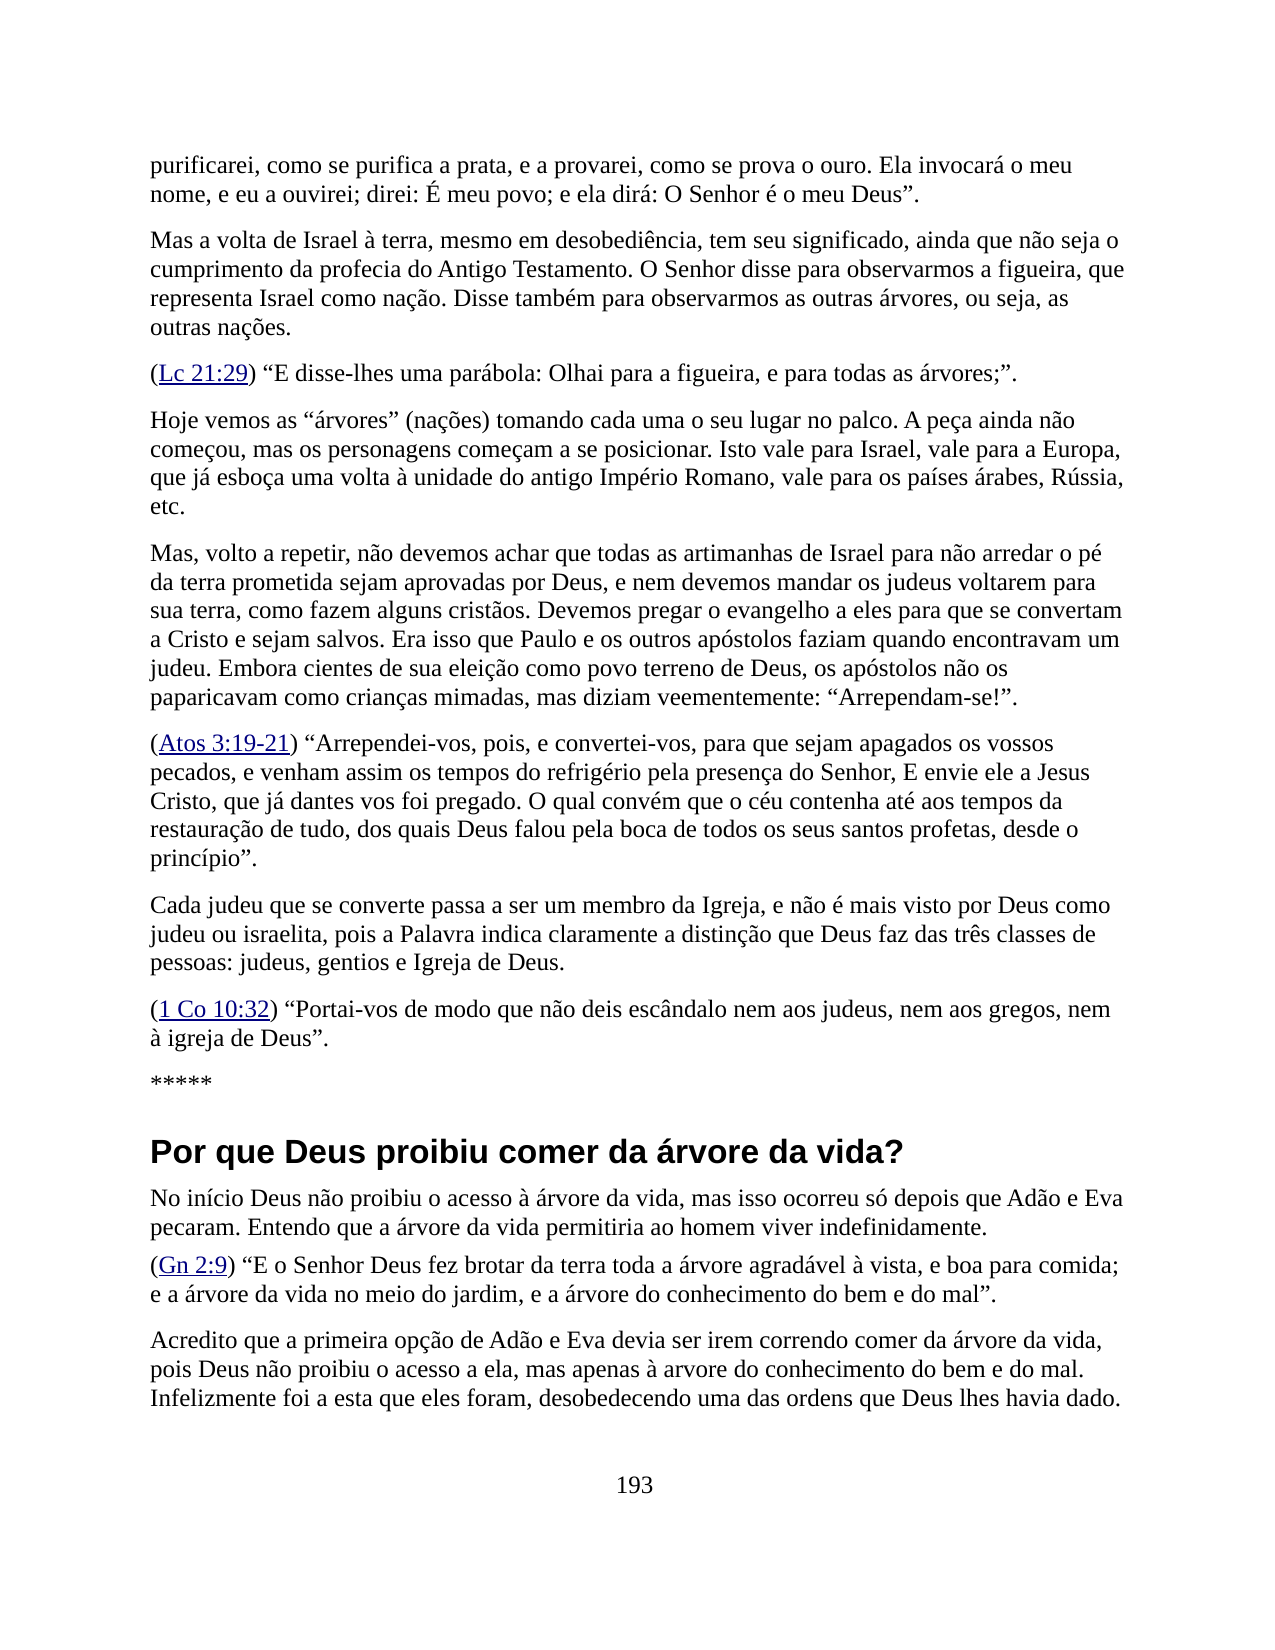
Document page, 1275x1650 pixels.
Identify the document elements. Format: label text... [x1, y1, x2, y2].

text Acredito que a primeira opção de Adão e Eva devia ser irem correndo comer da árvore da vida, pois Deus não proibiu o acesso a ela, mas apenas à arvore do conhecimento do bem e do mal. Infelizmente foi a esta que eles foram, desobedecendo uma das ordens que Deus lhes havia dado. [150, 1325, 1125, 1412]
text No início Deus não proibiu o acesso à árvore da vida, mas isso ocorreu só depois que Adão e Eva pecaram. Entendo que a árvore da vida permitiria ao homem viver indefinidamente. [150, 1183, 1125, 1241]
text (Gn 2:9) “E o Senhor Deus fez brotar da terra toda a árvore agradável à vista, e boa para comida; e a árvore da vida no meio do jardim, e a árvore do conhecimento do bem e do mal”. [150, 1250, 1125, 1307]
text (1 Co 10:32) “Portai-vos de modo que não deis escândalo nem aos judeus, nem aos gregos, nem à igreja de Deus”. [150, 994, 1125, 1052]
subtitle Por que Deus proibiu comer da árvore da vida? [150, 1132, 1125, 1171]
text Mas a volta de Israel à terra, mesmo em desobediência, tem seu significado, ainda que não seja o cumprimento da profecia do Antigo Testamento. O Senhor disse para observarmos a figueira, que representa Israel como nação. Disse também para observarmos as outras árvores, ou seja, as outras nações. [150, 225, 1125, 340]
text (Lc 21:29) “E disse-lhes uma parábola: Olhai para a figueira, e para todas as árvores;”. [150, 358, 1125, 387]
text (Atos 3:19-21) “Arrependei-vos, pois, e convertei-vos, para que sejam apagados os vossos pecados, e venham assim os tempos do refrigério pela presença do Senhor, E envie ele a Jesus Cristo, que já dantes vos foi pregado. O qual convém que o céu contenha até aos tempos da restauração de tudo, dos quais Deus falou pela boca de todos os seus santos profetas, desde o princípio”. [150, 728, 1125, 872]
text Cada judeu que se converte passa a ser um membro da Igreja, e não é mais visto por Deus como judeu ou israelita, pois a Palavra indica claramente a distinção que Deus faz das três classes de pessoas: judeus, gentios e Igreja de Deus. [150, 890, 1125, 976]
text Hoje vemos as “árvores” (nações) tomando cada uma o seu lugar no palco. A peça ainda não começou, mas os personagens começam a se posicionar. Isto vale para Israel, vale para a Europa, que já esboça uma volta à unidade do antigo Império Romano, vale para os países árabes, Rússia, etc. [150, 405, 1125, 520]
text purificarei, como se purifica a prata, e a provarei, como se prova o ouro. Ela invocará o meu nome, e eu a ouvirei; direi: É meu povo; e ela dirá: O Senhor é o meu Deus”. [150, 150, 1125, 207]
text Mas, volto a repetir, não devemos achar que todas as artimanhas de Israel para não arredar o pé da terra prometida sejam aprovadas por Deus, e nem devemos mandar os judeus voltarem para sua terra, como fazem alguns cristãos. Devemos pregar o evangelho a eles para que se convertam a Cristo e sejam salvos. Era isso que Paulo e os outros apóstolos faziam quando encontravam um judeu. Embora cientes de sua eleição como povo terreno de Deus, os apóstolos não os paparicavam como crianças mimadas, mas diziam veementemente: “Arrependam-se!”. [150, 538, 1125, 710]
text ***** [150, 1069, 1125, 1098]
